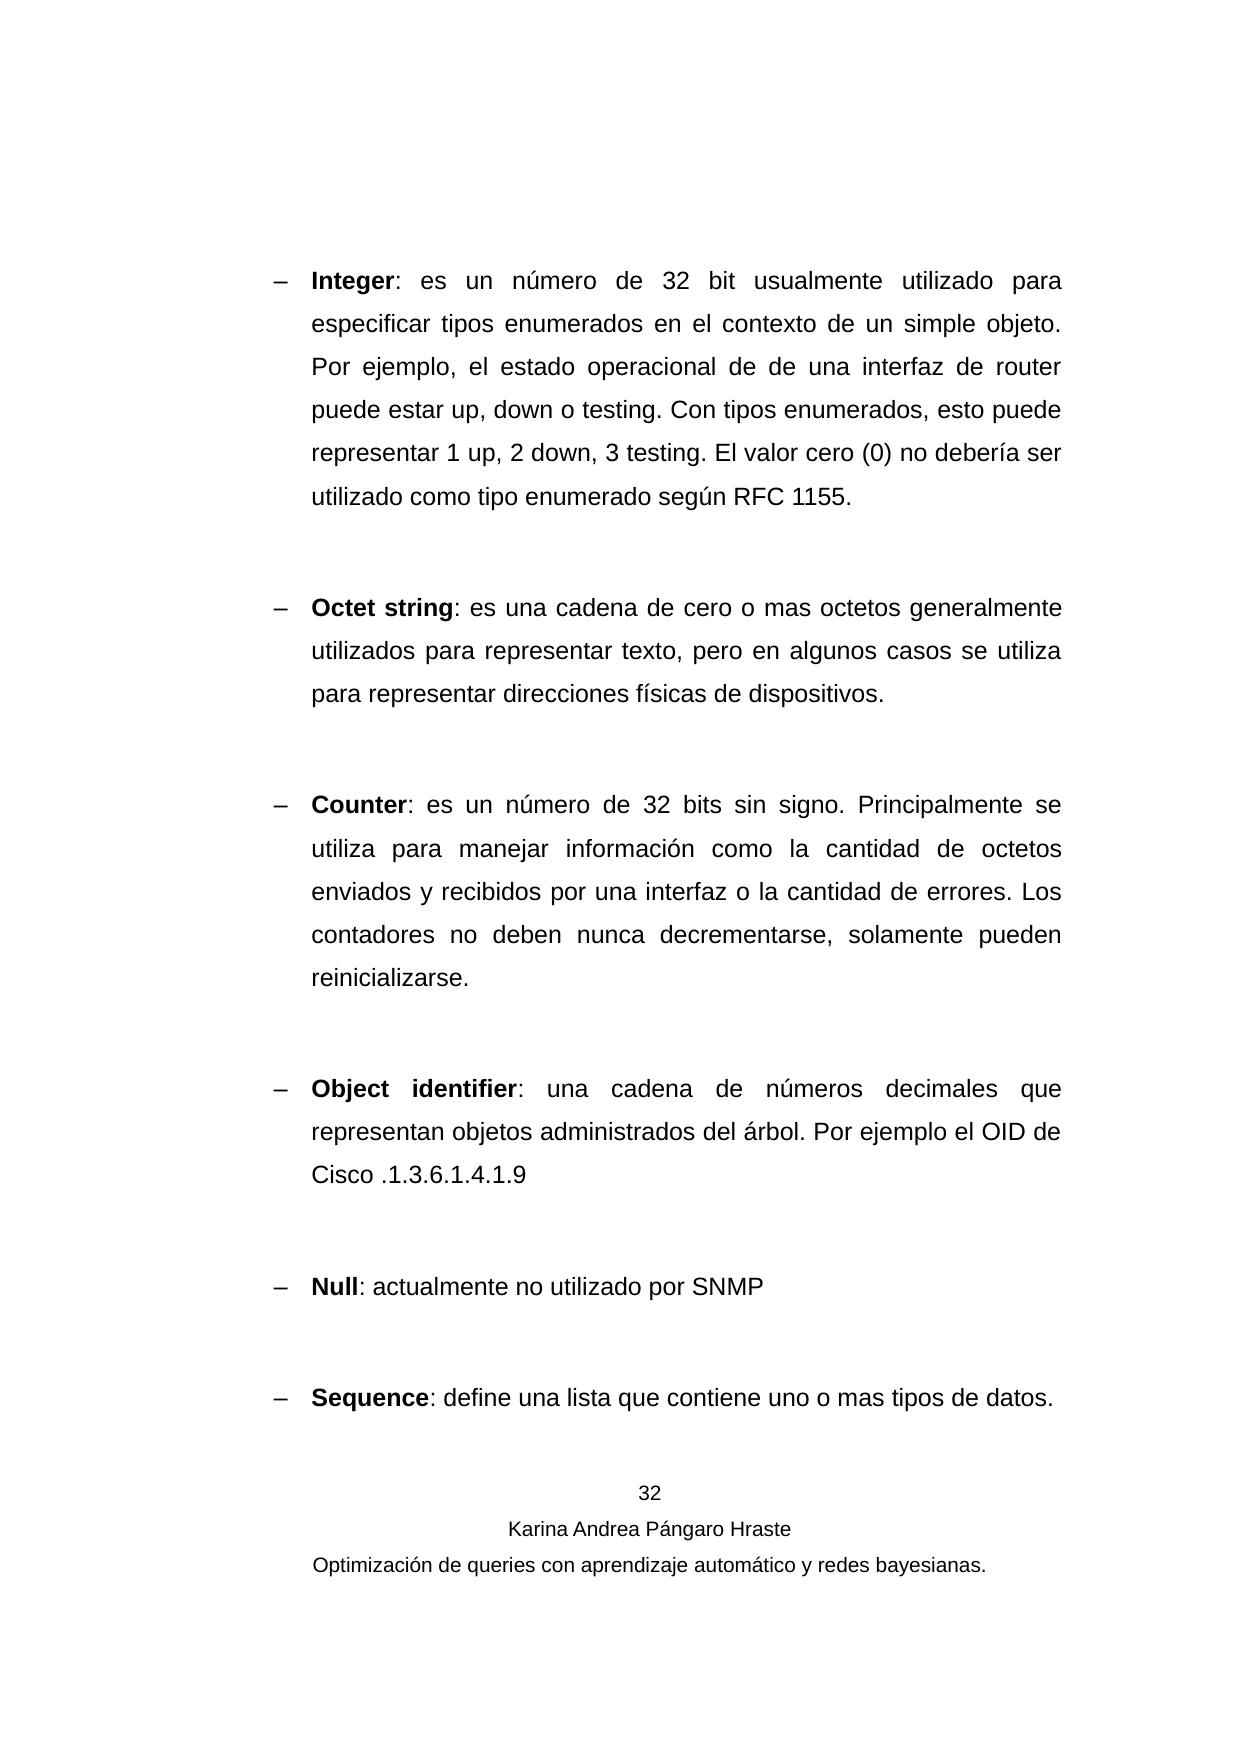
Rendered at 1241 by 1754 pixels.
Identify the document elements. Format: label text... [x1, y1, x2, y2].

list Sequence: define una lista que contiene uno o mas tipos de datos. [274, 1383, 1063, 1412]
list Integer: es un número de 32 bit usualmente utilizado para especificar tipos enumerados en el contexto de un simple objeto. Por ejemplo, el estado operacional de de una interfaz de router puede estar up, down o testing. Con tipos enumerados, esto puede representar 1 up, 2 down, 3 testing. El valor cero (0) no debería ser utilizado como tipo enumerado según RFC 1155. [274, 266, 1063, 510]
list Object identifier: una cadena de números decimales que representan objetos administrados del árbol. Por ejemplo el OID de Cisco .1.3.6.1.4.1.9 [274, 1074, 1063, 1189]
list Octet string: es una cadena de cero o mas octetos generalmente utilizados para representar texto, pero en algunos casos se utiliza para representar direcciones físicas de dispositivos. [274, 593, 1063, 708]
list Counter: es un número de 32 bits sin signo. Principalmente se utiliza para manejar información como la cantidad de octetos enviados y recibidos por una interfaz o la cantidad de errores. Los contadores no deben nunca decrementarse, solamente pueden reinicializarse. [274, 790, 1063, 992]
list Null: actualmente no utilizado por SNMP [274, 1272, 1063, 1301]
